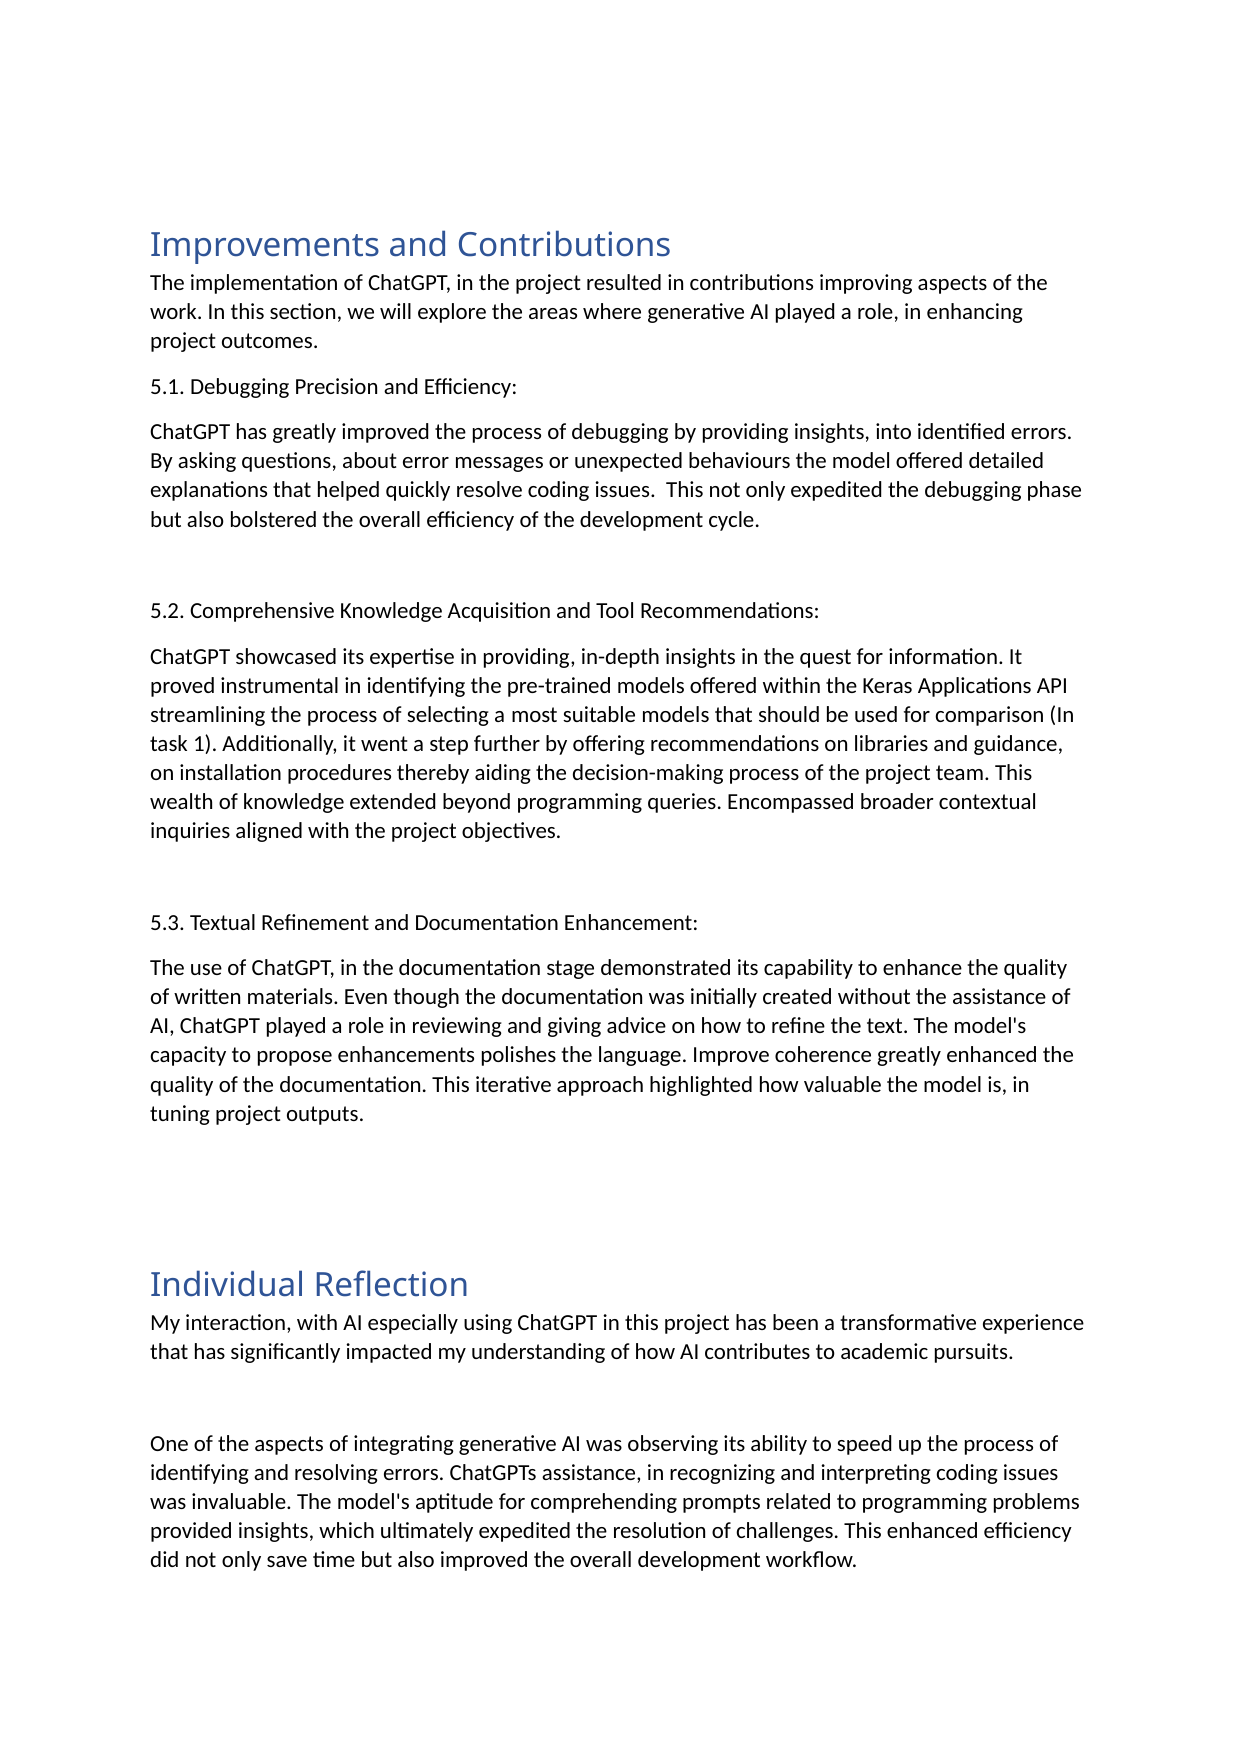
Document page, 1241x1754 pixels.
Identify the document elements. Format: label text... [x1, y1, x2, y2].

text The use of ChatGPT, in the documentation stage demonstrated its capability to enhance the quality of written materials. Even though the documentation was initially created without the assistance of AI, ChatGPT played a role in reviewing and giving advice on how to refine the text. The model's capacity to propose enhancements polishes the language. Improve coherence greatly enhanced the quality of the documentation. This iterative approach highlighted how valuable the model is, in tuning project outputs. [150, 953, 1090, 1127]
text ChatGPT showcased its expertise in providing, in-depth insights in the quest for information. It proved instrumental in identifying the pre-trained models offered within the Keras Applications API streamlining the process of selecting a most suitable models that should be used for comparison (In task 1). Additionally, it went a step further by offering recommendations on libraries and guidance, on installation procedures thereby aiding the decision-making process of the project team. This wealth of knowledge extended beyond programming queries. Encompassed broader contextual inquiries aligned with the project objectives. [150, 642, 1090, 844]
text 5.2. Comprehensive Knowledge Acquisition and Tool Recommendations: [150, 596, 1090, 624]
subtitle Improvements and Contributions [150, 221, 1090, 266]
text ChatGPT has greatly improved the process of debugging by providing insights, into identified errors. By asking questions, about error messages or unexpected behaviours the model offered detailed explanations that helped quickly resolve coding issues. This not only expedited the debugging phase but also bolstered the overall efficiency of the development cycle. [150, 417, 1090, 533]
text 5.3. Textual Refinement and Documentation Enhancement: [150, 908, 1090, 936]
text One of the aspects of integrating generative AI was observing its ability to speed up the process of identifying and resolving errors. ChatGPTs assistance, in recognizing and interpreting coding issues was invaluable. The model's aptitude for comprehending prompts related to programming problems provided insights, which ultimately expedited the resolution of challenges. This enhanced efficiency did not only save time but also improved the overall development workflow. [150, 1429, 1090, 1573]
text My interaction, with AI especially using ChatGPT in this project has been a transformative experience that has significantly impacted my understanding of how AI contributes to academic pursuits. [150, 1308, 1090, 1365]
subtitle Individual Reflection [150, 1261, 1090, 1306]
text 5.1. Debugging Precision and Efficiency: [150, 372, 1090, 400]
text The implementation of ChatGPT, in the project resulted in contributions improving aspects of the work. In this section, we will explore the areas where generative AI played a role, in enhancing project outcomes. [150, 268, 1090, 354]
